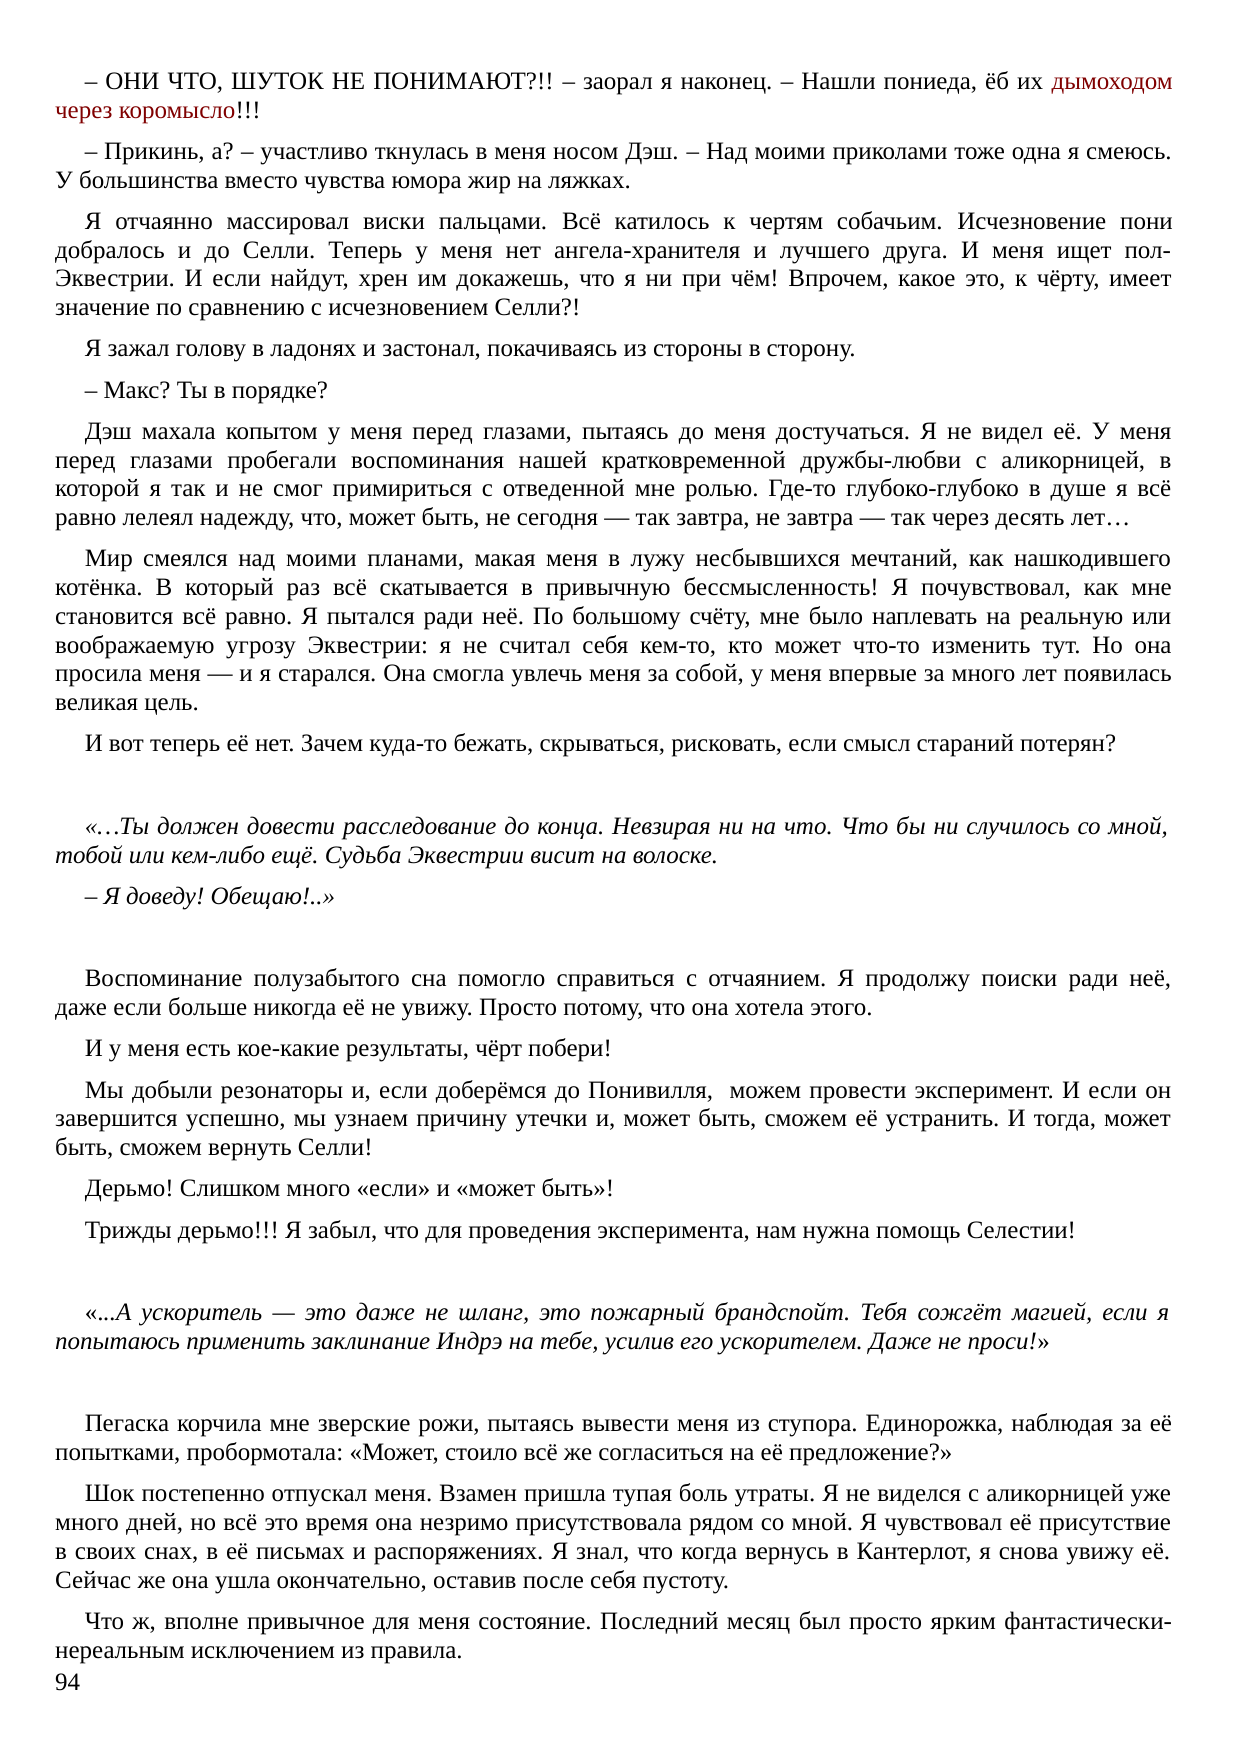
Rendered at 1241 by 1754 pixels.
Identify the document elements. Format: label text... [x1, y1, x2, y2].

text – Я доведу! Обещаю!..» [55, 881, 1173, 910]
text Мы добыли резонаторы и, если доберёмся до Понивилля, можем провести эксперимент. И если он завершится успешно, мы узнаем причину утечки и, может быть, сможем её устранить. И тогда, может быть, сможем вернуть Селли! [55, 1075, 1173, 1161]
text Пегаска корчила мне зверские рожи, пытаясь вывести меня из ступора. Единорожка, наблюдая за её попытками, пробормотала: «Может, стоило всё же согласиться на её предложение?» [55, 1408, 1173, 1466]
text – Прикинь, а? – участливо ткнулась в меня носом Дэш. – Над моими приколами тоже одна я смеюсь. У большинства вместо чувства юмора жир на ляжках. [55, 136, 1173, 193]
text – Макс? Ты в порядке? [55, 375, 1173, 403]
text Мир смеялся над моими планами, макая меня в лужу несбывшихся мечтаний, как нашкодившего котёнка. В который раз всё скатывается в привычную бессмысленность! Я почувствовал, как мне становится всё равно. Я пытался ради неё. По большому счёту, мне было наплевать на реальную или воображаемую угрозу Эквестрии: я не считал себя кем-то, кто может что-то изменить тут. Но она просила меня — и я старался. Она смогла увлечь меня за собой, у меня впервые за много лет появилась великая цель. [55, 543, 1173, 716]
text Я зажал голову в ладонях и застонал, покачиваясь из стороны в сторону. [55, 333, 1173, 362]
text «...А ускоритель — это даже не шланг, это пожарный брандспойт. Тебя сожгёт магией, если я попытаюсь применить заклинание Индрэ на тебе, усилив его ускорителем. Даже не проси!» [55, 1297, 1173, 1355]
text «…Ты должен довести расследование до конца. Невзирая ни на что. Что бы ни случилось со мной, тобой или кем-либо ещё. Судьба Эквестрии висит на волоске. [55, 811, 1173, 868]
text Воспоминание полузабытого сна помогло справиться с отчаянием. Я продолжу поиски ради неё, даже если больше никогда её не увижу. Просто потому, что она хотела этого. [55, 963, 1173, 1021]
text – ОНИ ЧТО, ШУТОК НЕ ПОНИМАЮТ?!! – заорал я наконец. – Нашли пониеда, ёб их дымоходом через коромысло!!! [55, 66, 1173, 123]
text Я отчаянно массировал виски пальцами. Всё катилось к чертям собачьим. Исчезновение пони добралось и до Селли. Теперь у меня нет ангела-хранителя и лучшего друга. И меня ищет пол-Эквестрии. И если найдут, хрен им докажешь, что я ни при чём! Впрочем, какое это, к чёрту, имеет значение по сравнению с исчезновением Селли?! [55, 206, 1173, 321]
text Трижды дерьмо!!! Я забыл, что для проведения эксперимента, нам нужна помощь Селестии! [55, 1215, 1173, 1243]
text Дерьмо! Слишком много «если» и «может быть»! [55, 1173, 1173, 1202]
text И вот теперь её нет. Зачем куда-то бежать, скрываться, рисковать, если смысл стараний потерян? [55, 728, 1173, 757]
text Что ж, вполне привычное для меня состояние. Последний месяц был просто ярким фантастически-нереальным исключением из правила. [55, 1606, 1173, 1663]
text Дэш махала копытом у меня перед глазами, пытаясь до меня достучаться. Я не видел её. У меня перед глазами пробегали воспоминания нашей кратковременной дружбы-любви с аликорницей, в которой я так и не смог примириться с отведенной мне ролью. Где-то глубоко-глубоко в душе я всё равно лелеял надежду, что, может быть, не сегодня — так завтра, не завтра — так через десять лет… [55, 416, 1173, 531]
text И у меня есть кое-какие результаты, чёрт побери! [55, 1033, 1173, 1062]
text Шок постепенно отпускал меня. Взамен пришла тупая боль утраты. Я не виделся с аликорницей уже много дней, но всё это время она незримо присутствовала рядом со мной. Я чувствовал её присутствие в своих снах, в её письмах и распоряжениях. Я знал, что когда вернусь в Кантерлот, я снова увижу её. Сейчас же она ушла окончательно, оставив после себя пустоту. [55, 1478, 1173, 1593]
